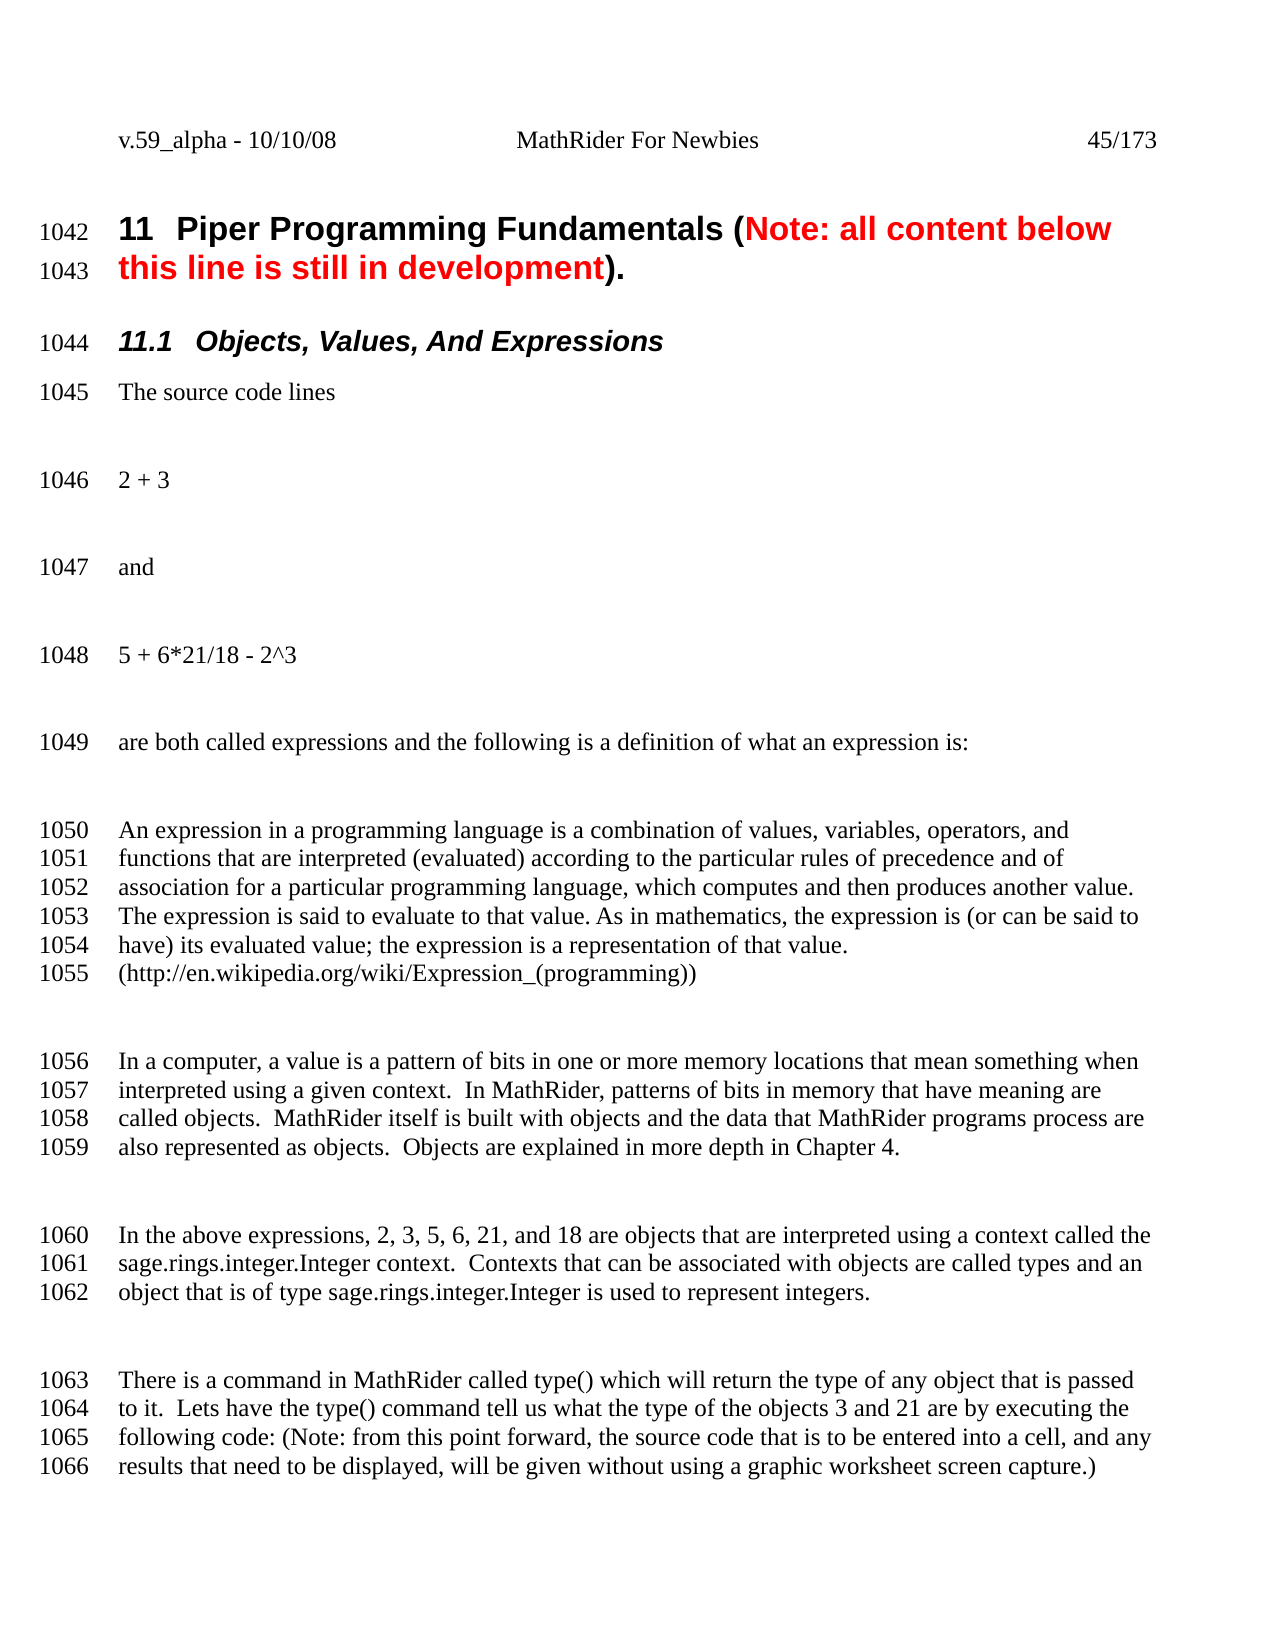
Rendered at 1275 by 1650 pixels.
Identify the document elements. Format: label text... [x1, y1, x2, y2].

text The source code lines [118, 377, 1157, 406]
text are both called expressions and the following is a definition of what an expression is: [118, 727, 1157, 756]
subtitle Objects, Values, And Expressions [118, 324, 1157, 357]
text and [118, 552, 1157, 581]
text In the above expressions, 2, 3, 5, 6, 21, and 18 are objects that are interpreted using a context called the sage.rings.integer.Integer context. Contexts that can be associated with objects are called types and an object that is of type sage.rings.integer.Integer is used to represent integers. [118, 1220, 1157, 1306]
text There is a command in MathRider called type() which will return the type of any object that is passed to it. Lets have the type() command tell us what the type of the objects 3 and 21 are by executing the following code: (Note: from this point forward, the source code that is to be entered into a cell, and any results that need to be displayed, will be given without using a graphic worksheet screen capture.) [118, 1365, 1157, 1480]
text In a computer, a value is a pattern of bits in one or more memory locations that mean something when interpreted using a given context. In MathRider, patterns of bits in memory that have meaning are called objects. MathRider itself is built with objects and the data that MathRider programs process are also represented as objects. Objects are explained in more depth in Chapter 4. [118, 1046, 1157, 1161]
text 2 + 3 [118, 465, 1157, 493]
text An expression in a programming language is a combination of values, variables, operators, and functions that are interpreted (evaluated) according to the particular rules of precedence and of association for a particular programming language, which computes and then produces another value. The expression is said to evaluate to that value. As in mathematics, the expression is (or can be said to have) its evaluated value; the expression is a representation of that value. (http://en.wikipedia.org/wiki/Expression_(programming)) [118, 815, 1157, 987]
text 5 + 6*21/18 - 2^3 [118, 640, 1157, 668]
subtitle Piper Programming Fundamentals (Note: all content below this line is still in development). [118, 209, 1157, 286]
